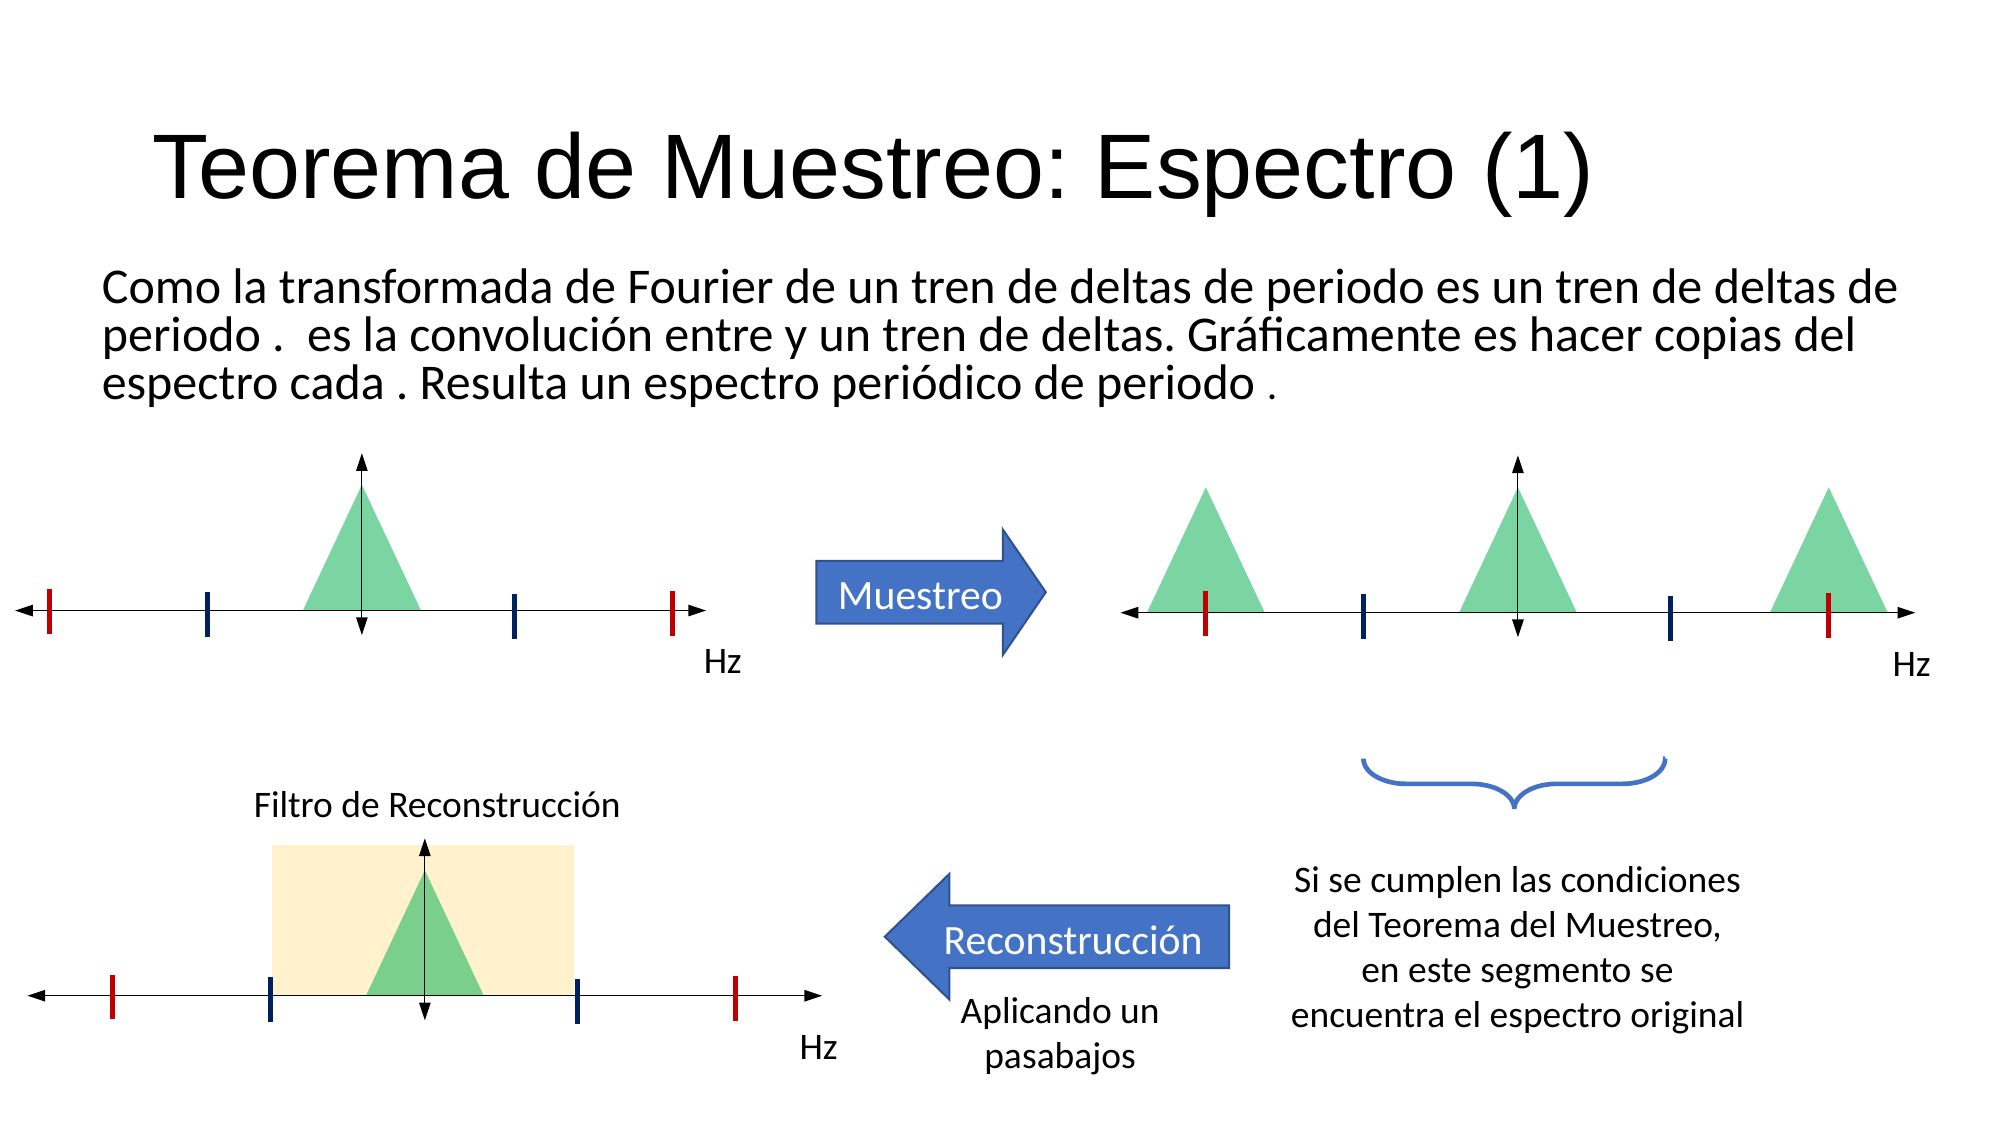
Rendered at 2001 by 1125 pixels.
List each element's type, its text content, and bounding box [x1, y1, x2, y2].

text_box Hz [785, 1014, 853, 1074]
text_box [1770, 487, 1888, 612]
text_box Reconstrucción [884, 873, 1230, 1000]
list Como la transformada de Fourier de un tren de deltas de periodo es un tren de deltas de periodo . es la convolución entre y un tren de deltas. Gráficamente es hacer copias del espectro cada . Resulta un espectro periódico de periodo . [86, 257, 1923, 433]
text_box [1459, 489, 1517, 612]
text_box Hz [689, 629, 757, 689]
text_box Si se cumplen las condiciones del Teorema del Muestreo, en este segmento se encuentra el espectro original [1275, 848, 1760, 1043]
text_box [272, 845, 424, 995]
text_box [1147, 487, 1265, 612]
text_box [362, 485, 421, 610]
text_box Muestreo [816, 529, 1046, 655]
text_box [425, 845, 574, 995]
text_box Aplicando un pasabajos [904, 978, 1216, 1083]
title Teorema de Muestreo: Espectro (1) [137, 59, 1863, 257]
text_box [1518, 487, 1577, 612]
text_box [303, 486, 361, 610]
text_box Hz [1878, 631, 1946, 691]
text_box Filtro de Reconstrucción [239, 773, 636, 833]
